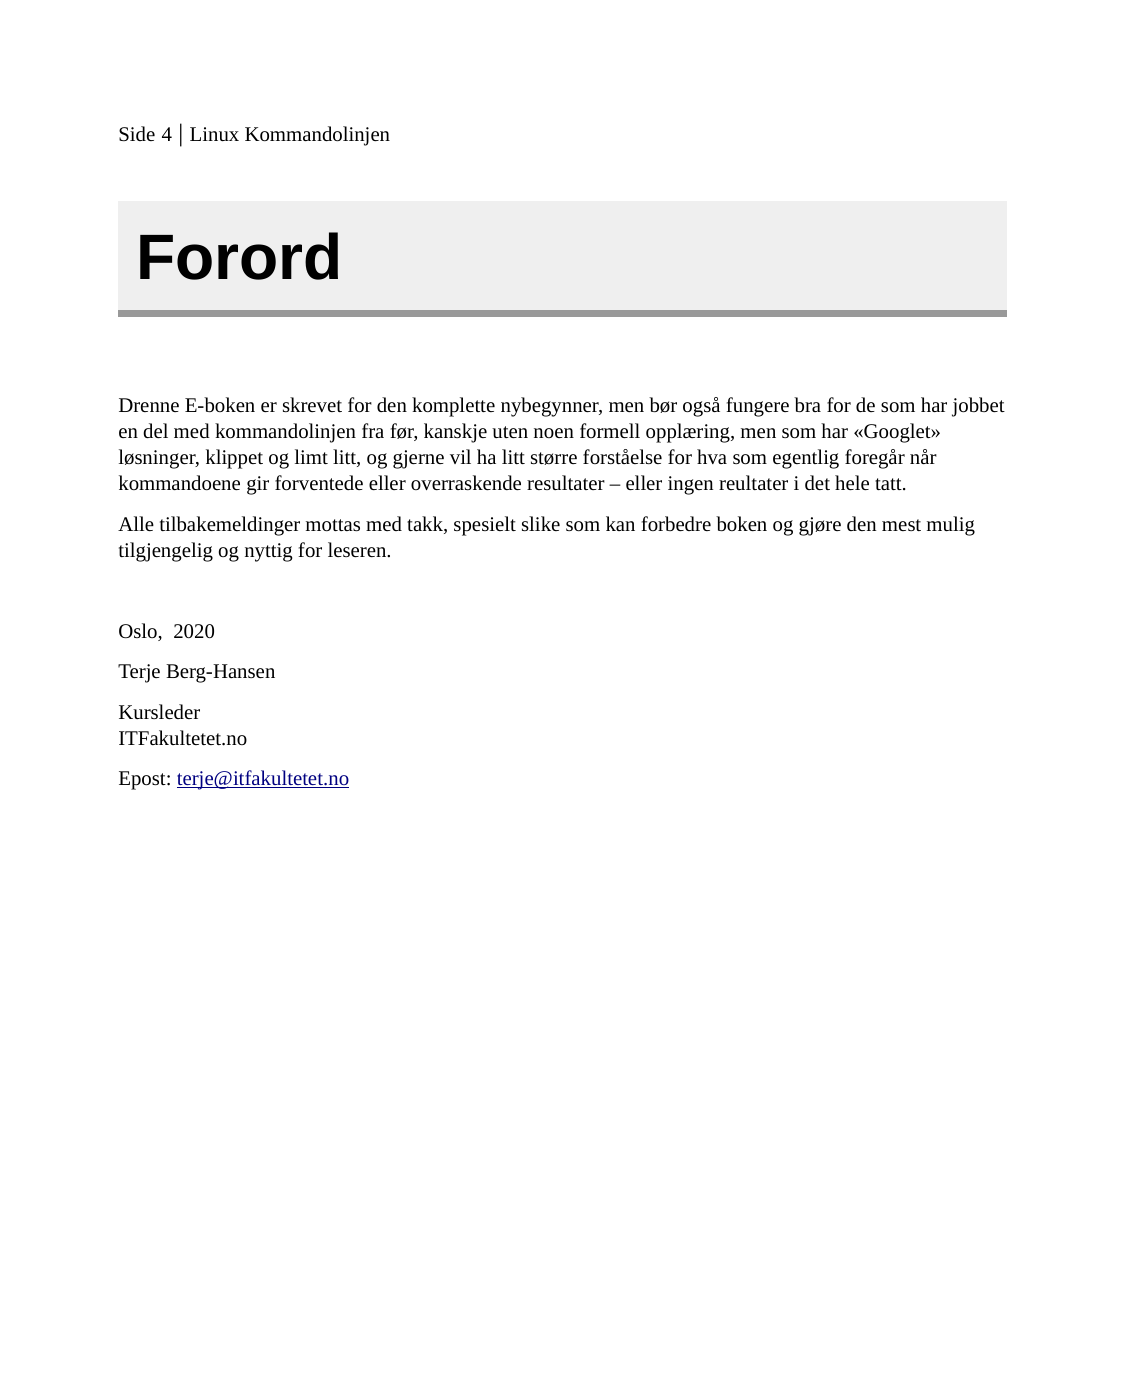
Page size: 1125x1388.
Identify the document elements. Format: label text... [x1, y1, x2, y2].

text Terje Berg-Hansen [118, 659, 1007, 683]
text Alle tilbakemeldinger mottas med takk, spesielt slike som kan forbedre boken og gjøre den mest mulig tilgjengelig og nyttig for leseren. [118, 512, 1007, 562]
text Oslo, 2020 [118, 619, 1007, 643]
subtitle Forord [118, 201, 1007, 310]
text Drenne E-boken er skrevet for den komplette nybegynner, men bør også fungere bra for de som har jobbet en del med kommandolinjen fra før, kanskje uten noen formell opplæring, men som har «Googlet» løsninger, klippet og limt litt, og gjerne vil ha litt større forståelse for hva som egentlig foregår når kommandoene gir forventede eller overraskende resultater – eller ingen reultater i det hele tatt. [118, 393, 1007, 495]
text Kursleder ITFakultetet.no [118, 700, 1007, 750]
text Epost: terje@itfakultetet.no [118, 766, 1007, 790]
